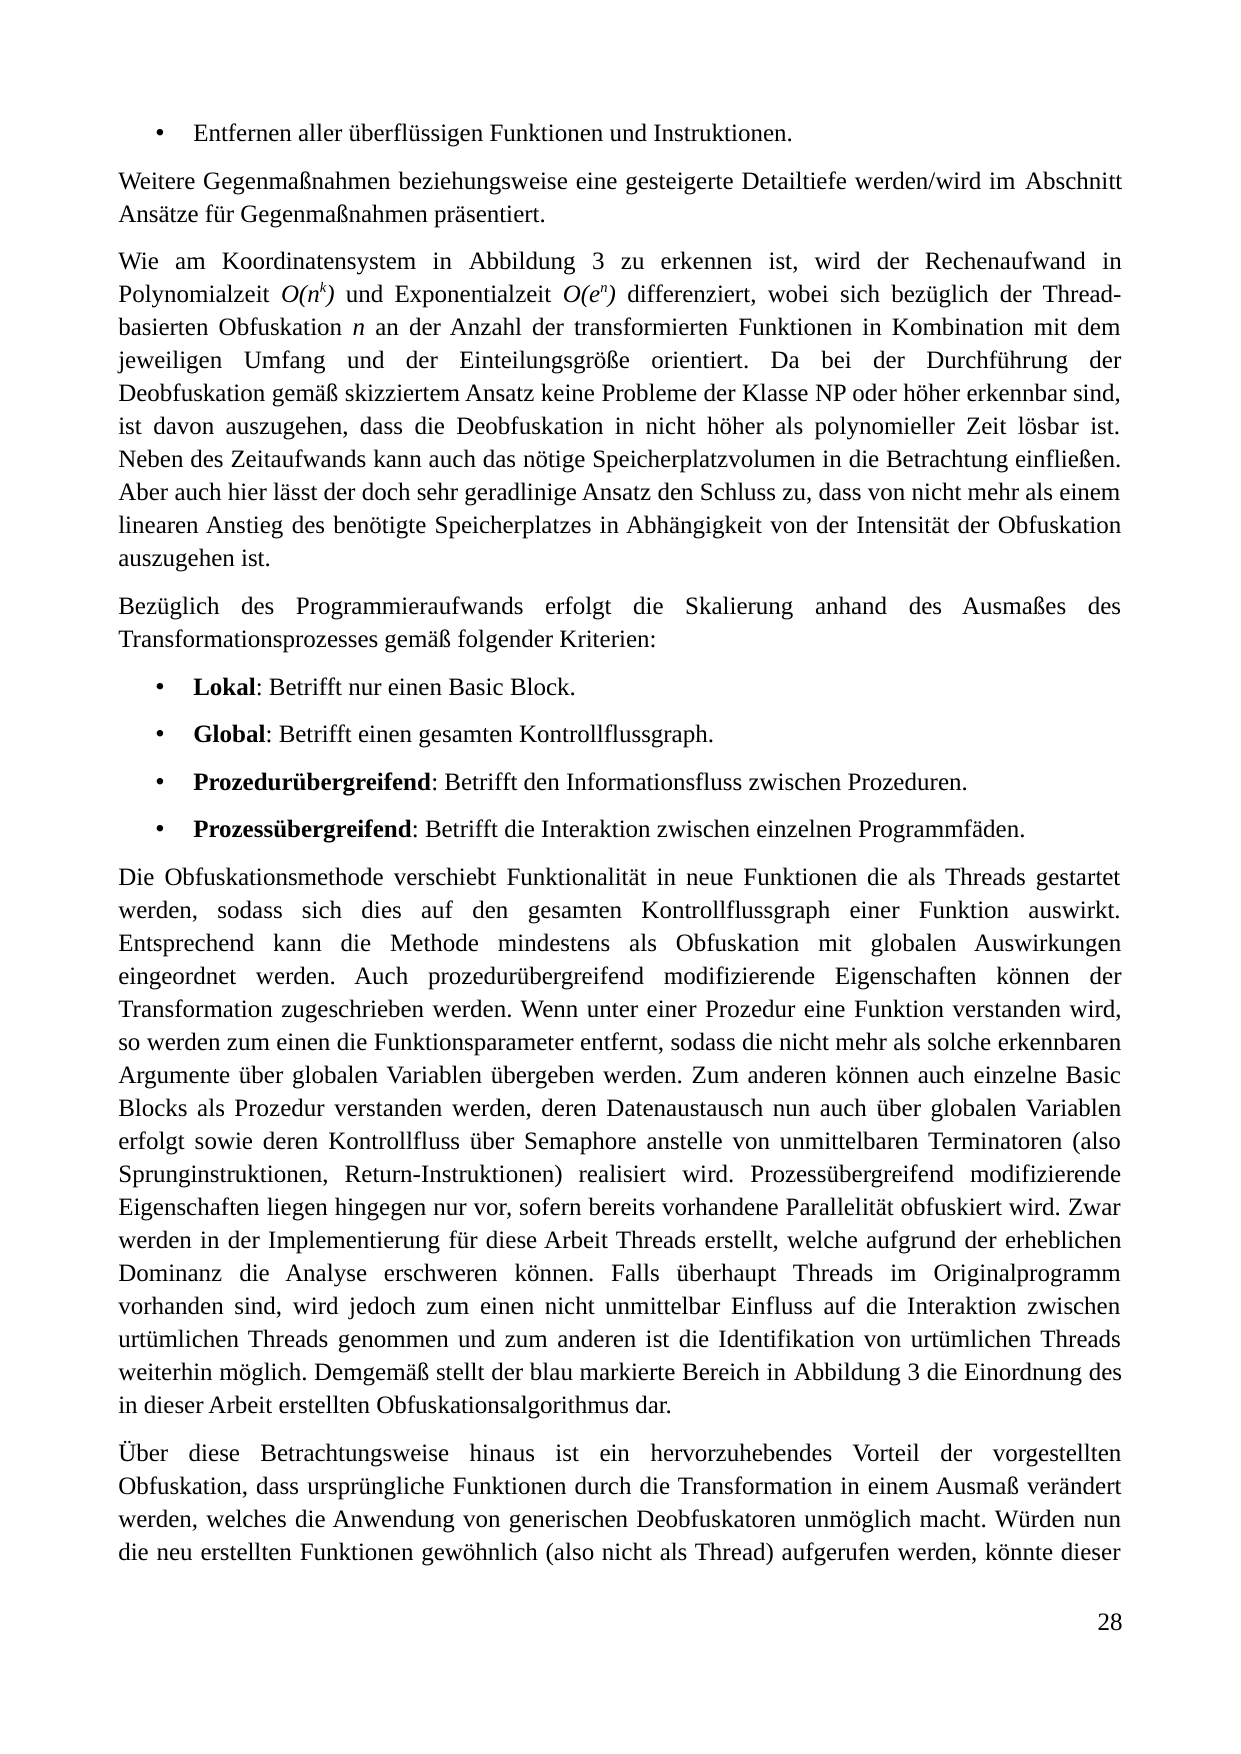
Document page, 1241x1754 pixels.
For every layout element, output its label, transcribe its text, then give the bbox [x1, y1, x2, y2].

list Global: Betrifft einen gesamten Kontrollflussgraph. [156, 719, 1122, 748]
list Prozessübergreifend: Betrifft die Interaktion zwischen einzelnen Programmfäden. [156, 814, 1122, 843]
text Über diese Betrachtungsweise hinaus ist ein hervorzuhebendes Vorteil der vorgestellten Obfuskation, dass ursprüngliche Funktionen durch die Transformation in einem Ausmaß verändert werden, welches die Anwendung von generischen Deobfuskatoren unmöglich macht. Würden nun die neu erstellten Funktionen gewöhnlich (also nicht als Thread) aufgerufen werden, könnte dieser [118, 1438, 1122, 1566]
text Die Obfuskationsmethode verschiebt Funktionalität in neue Funktionen die als Threads gestartet werden, sodass sich dies auf den gesamten Kontrollflussgraph einer Funktion auswirkt. Entsprechend kann die Methode mindestens als Obfuskation mit globalen Auswirkungen eingeordnet werden. Auch prozedurübergreifend modifizierende Eigenschaften können der Transformation zugeschrieben werden. Wenn unter einer Prozedur eine Funktion verstanden wird, so werden zum einen die Funktionsparameter entfernt, sodass die nicht mehr als solche erkennbaren Argumente über globalen Variablen übergeben werden. Zum anderen können auch einzelne Basic Blocks als Prozedur verstanden werden, deren Datenaustausch nun auch über globalen Variablen erfolgt sowie deren Kontrollfluss über Semaphore anstelle von unmittelbaren Terminatoren (also Sprunginstruktionen, Return-Instruktionen) realisiert wird. Prozessübergreifend modifizierende Eigenschaften liegen hingegen nur vor, sofern bereits vorhandene Parallelität obfuskiert wird. Zwar werden in der Implementierung für diese Arbeit Threads erstellt, welche aufgrund der erheblichen Dominanz die Analyse erschweren können. Falls überhaupt Threads im Originalprogramm vorhanden sind, wird jedoch zum einen nicht unmittelbar Einfluss auf die Interaktion zwischen urtümlichen Threads genommen und zum anderen ist die Identifikation von urtümlichen Threads weiterhin möglich. Demgemäß stellt der blau markierte Bereich in Abbildung 3 die Einordnung des in dieser Arbeit erstellten Obfuskationsalgorithmus dar. [118, 862, 1122, 1419]
list Prozedurübergreifend: Betrifft den Informationsfluss zwischen Prozeduren. [156, 767, 1122, 796]
text Weitere Gegenmaßnahmen beziehungsweise eine gesteigerte Detailtiefe werden/wird im Abschnitt Ansätze für Gegenmaßnahmen präsentiert. [118, 166, 1122, 227]
list Entfernen aller überflüssigen Funktionen und Instruktionen. [156, 118, 1122, 147]
text Wie am Koordinatensystem in Abbildung 3 zu erkennen ist, wird der Rechenaufwand in Polynomialzeit O(nk) und Exponentialzeit O(en) differenziert, wobei sich bezüglich der Thread-basierten Obfuskation n an der Anzahl der transformierten Funktionen in Kombination mit dem jeweiligen Umfang und der Einteilungsgröße orientiert. Da bei der Durchführung der Deobfuskation gemäß skizziertem Ansatz keine Probleme der Klasse NP oder höher erkennbar sind, ist davon auszugehen, dass die Deobfuskation in nicht höher als polynomieller Zeit lösbar ist. Neben des Zeitaufwands kann auch das nötige Speicherplatzvolumen in die Betrachtung einfließen. Aber auch hier lässt der doch sehr geradlinige Ansatz den Schluss zu, dass von nicht mehr als einem linearen Anstieg des benötigte Speicherplatzes in Abhängigkeit von der Intensität der Obfuskation auszugehen ist. [118, 246, 1122, 572]
text Bezüglich des Programmieraufwands erfolgt die Skalierung anhand des Ausmaßes des Transformationsprozesses gemäß folgender Kriterien: [118, 591, 1122, 653]
list Lokal: Betrifft nur einen Basic Block. [156, 672, 1122, 701]
